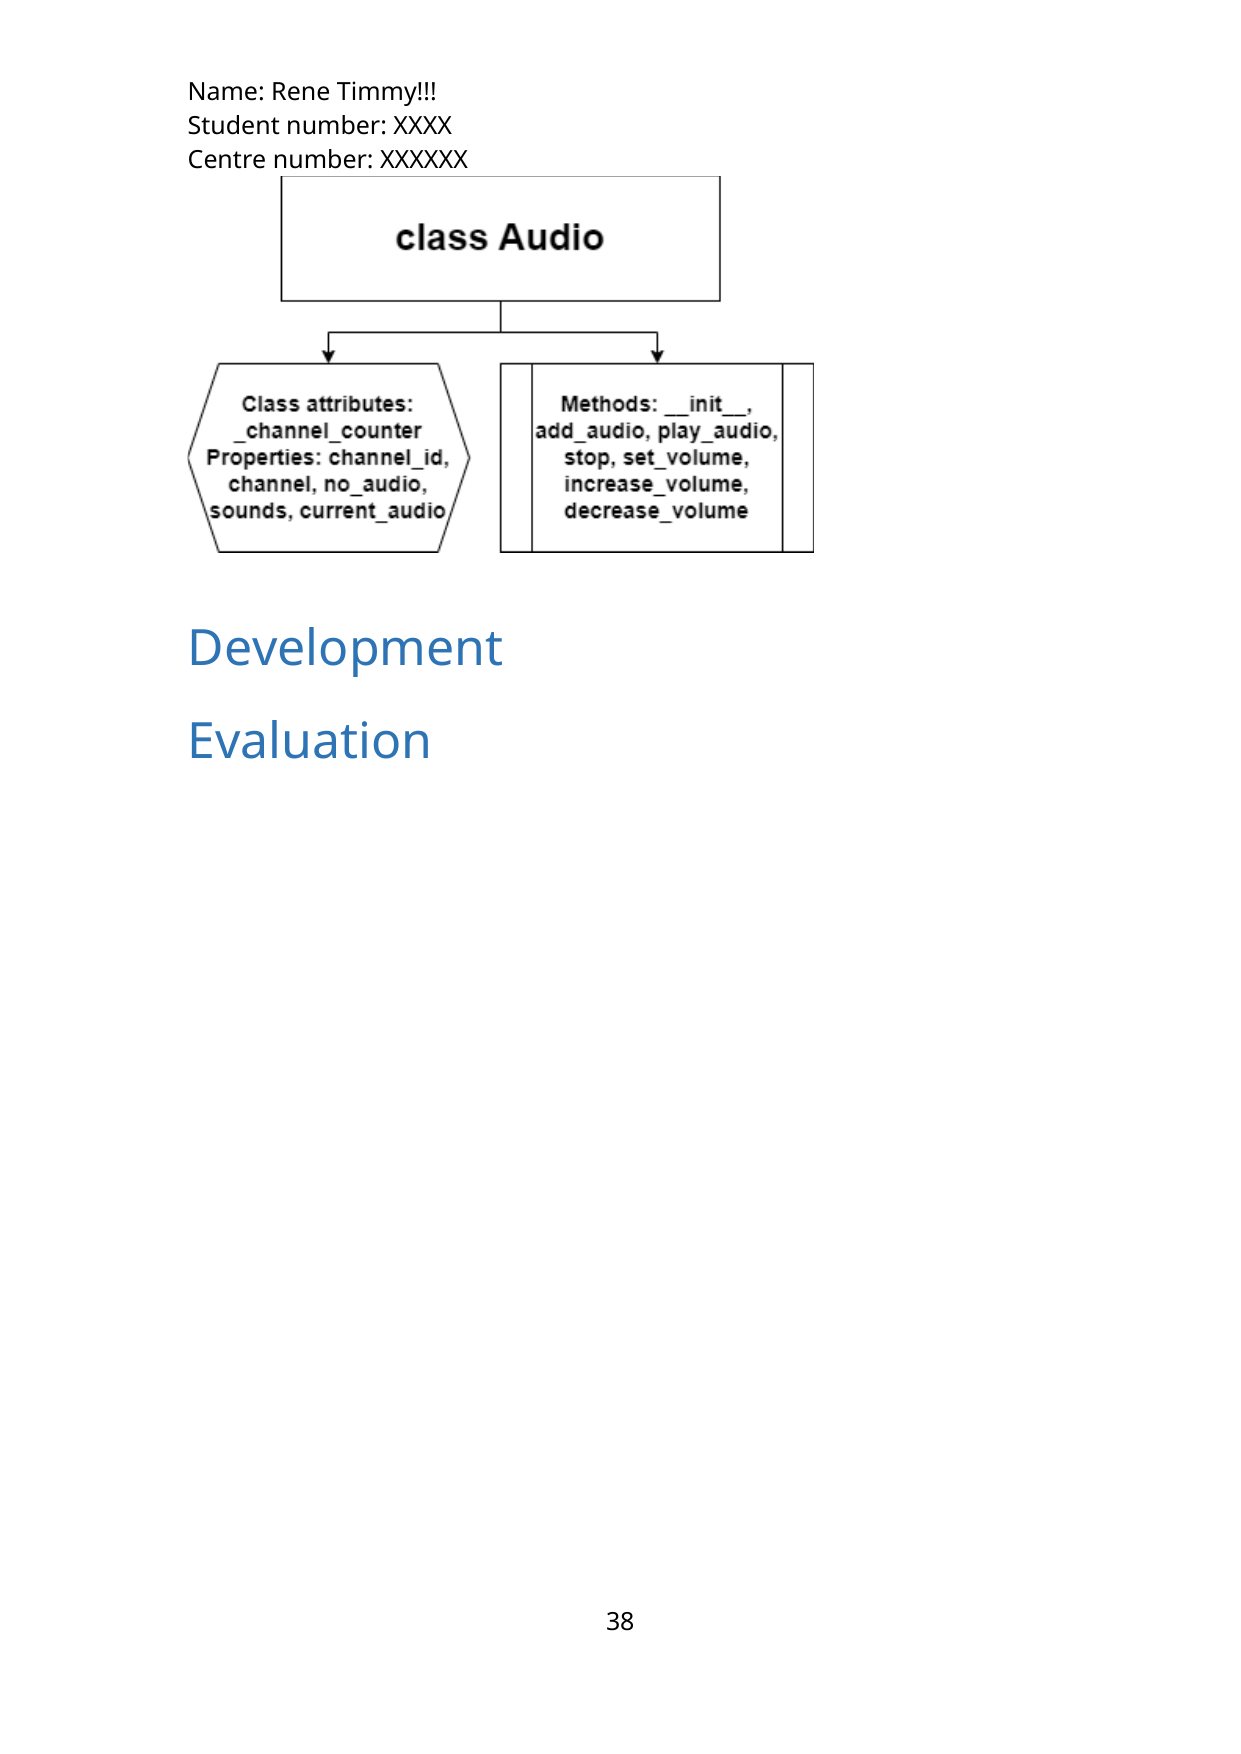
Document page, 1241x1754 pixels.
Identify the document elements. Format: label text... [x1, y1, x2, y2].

subtitle Evaluation [187, 705, 1053, 773]
subtitle Development [187, 612, 1053, 680]
